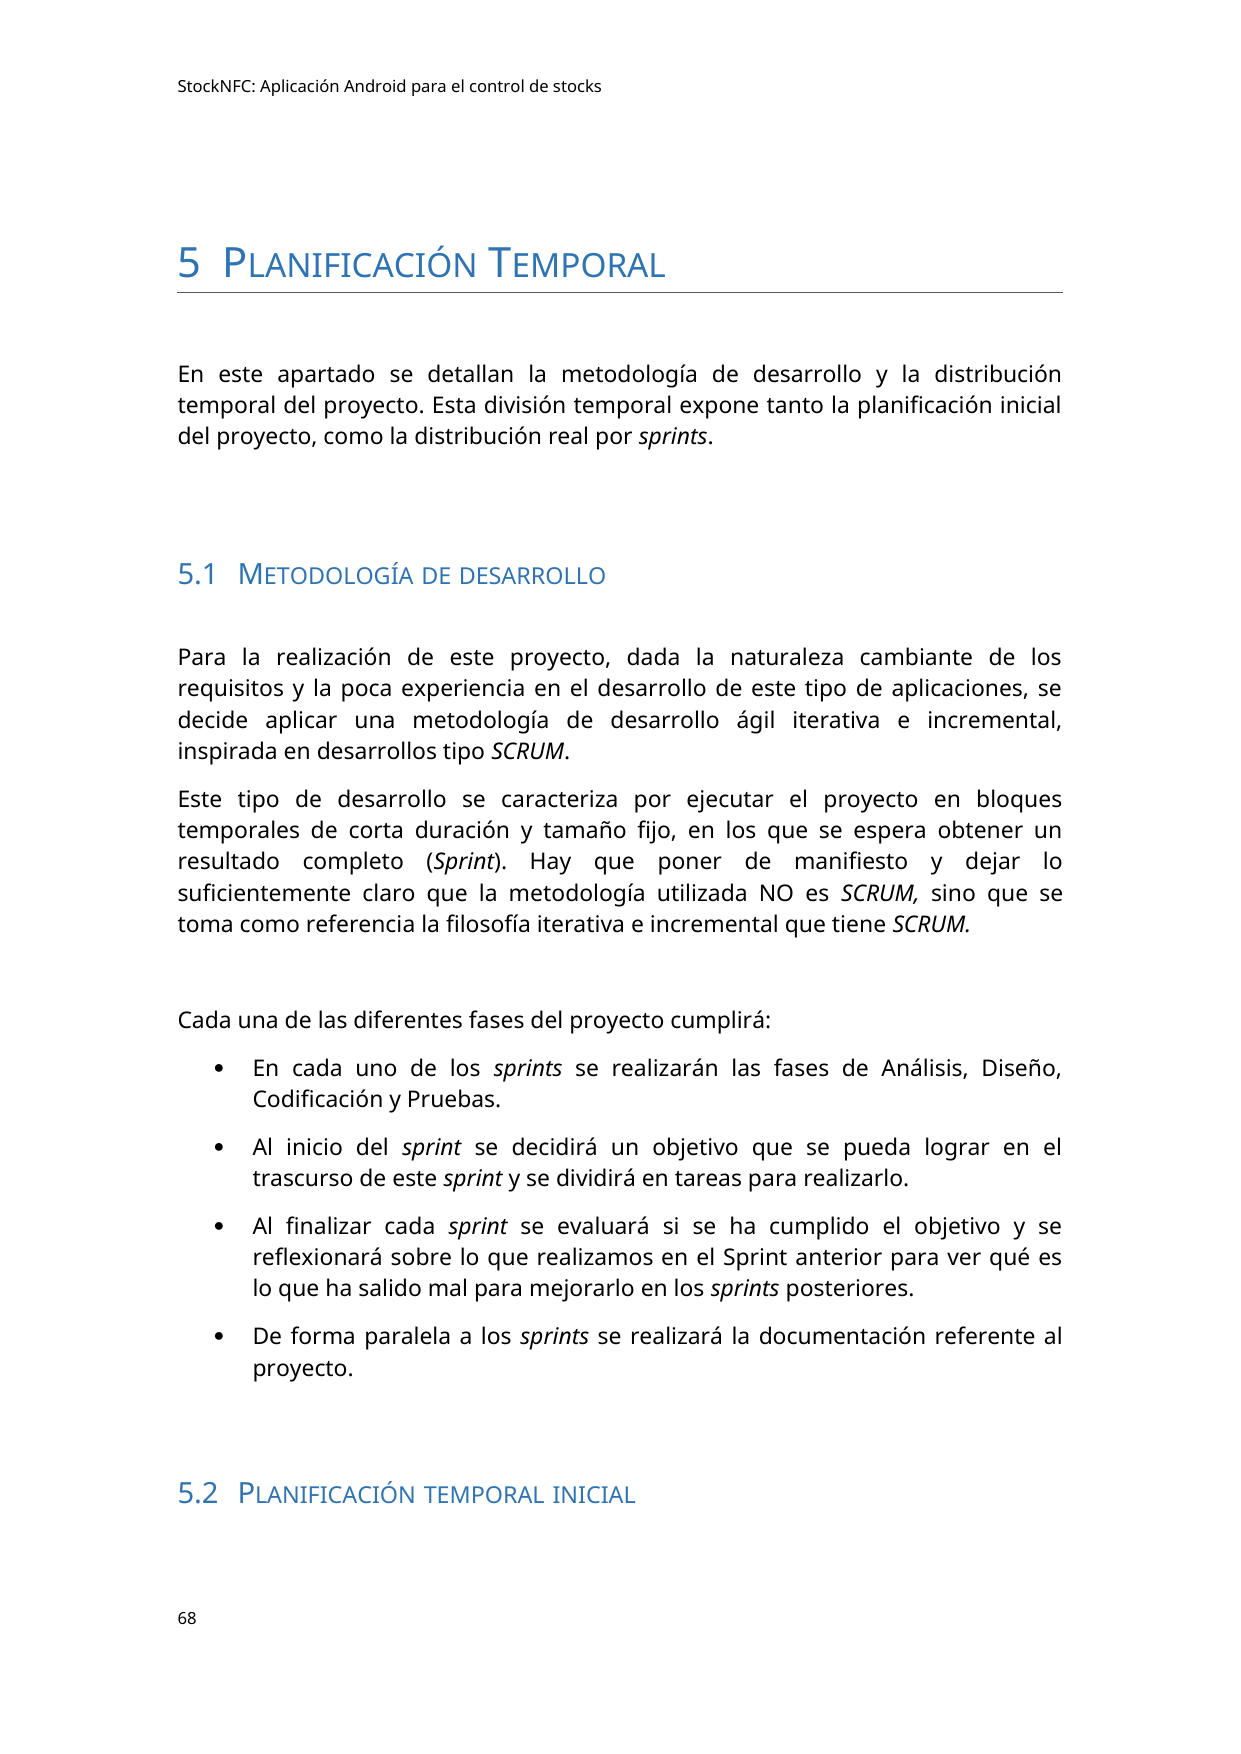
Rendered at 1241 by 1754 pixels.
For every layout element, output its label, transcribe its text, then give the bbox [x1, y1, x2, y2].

text Cada una de las diferentes fases del proyecto cumplirá: [177, 1003, 1063, 1035]
list Al finalizar cada sprint se evaluará si se ha cumplido el objetivo y se reflexionará sobre lo que realizamos en el Sprint anterior para ver qué es lo que ha salido mal para mejorarlo en los sprints posteriores. [215, 1210, 1063, 1303]
text Este tipo de desarrollo se caracteriza por ejecutar el proyecto en bloques temporales de corta duración y tamaño fijo, en los que se espera obtener un resultado completo (Sprint). Hay que poner de manifiesto y dejar lo suficientemente claro que la metodología utilizada NO es SCRUM, sino que se toma como referencia la filosofía iterativa e incremental que tiene SCRUM. [177, 783, 1063, 939]
list De forma paralela a los sprints se realizará la documentación referente al proyecto. [215, 1320, 1063, 1383]
subtitle Planificación Temporal [177, 233, 1063, 292]
list En cada uno de los sprints se realizarán las fases de Análisis, Diseño, Codificación y Pruebas. [215, 1051, 1063, 1114]
text Para la realización de este proyecto, dada la naturaleza cambiante de los requisitos y la poca experiencia en el desarrollo de este tipo de aplicaciones, se decide aplicar una metodología de desarrollo ágil iterativa e incremental, inspirada en desarrollos tipo SCRUM. [177, 641, 1063, 766]
subtitle Metodología de desarrollo [177, 553, 1063, 593]
text En este apartado se detallan la metodología de desarrollo y la distribución temporal del proyecto. Esta división temporal expone tanto la planificación inicial del proyecto, como la distribución real por sprints. [177, 358, 1063, 451]
list Al inicio del sprint se decidirá un objetivo que se pueda lograr en el trascurso de este sprint y se dividirá en tareas para realizarlo. [215, 1131, 1063, 1193]
subtitle Planificación temporal inicial [177, 1472, 1063, 1512]
